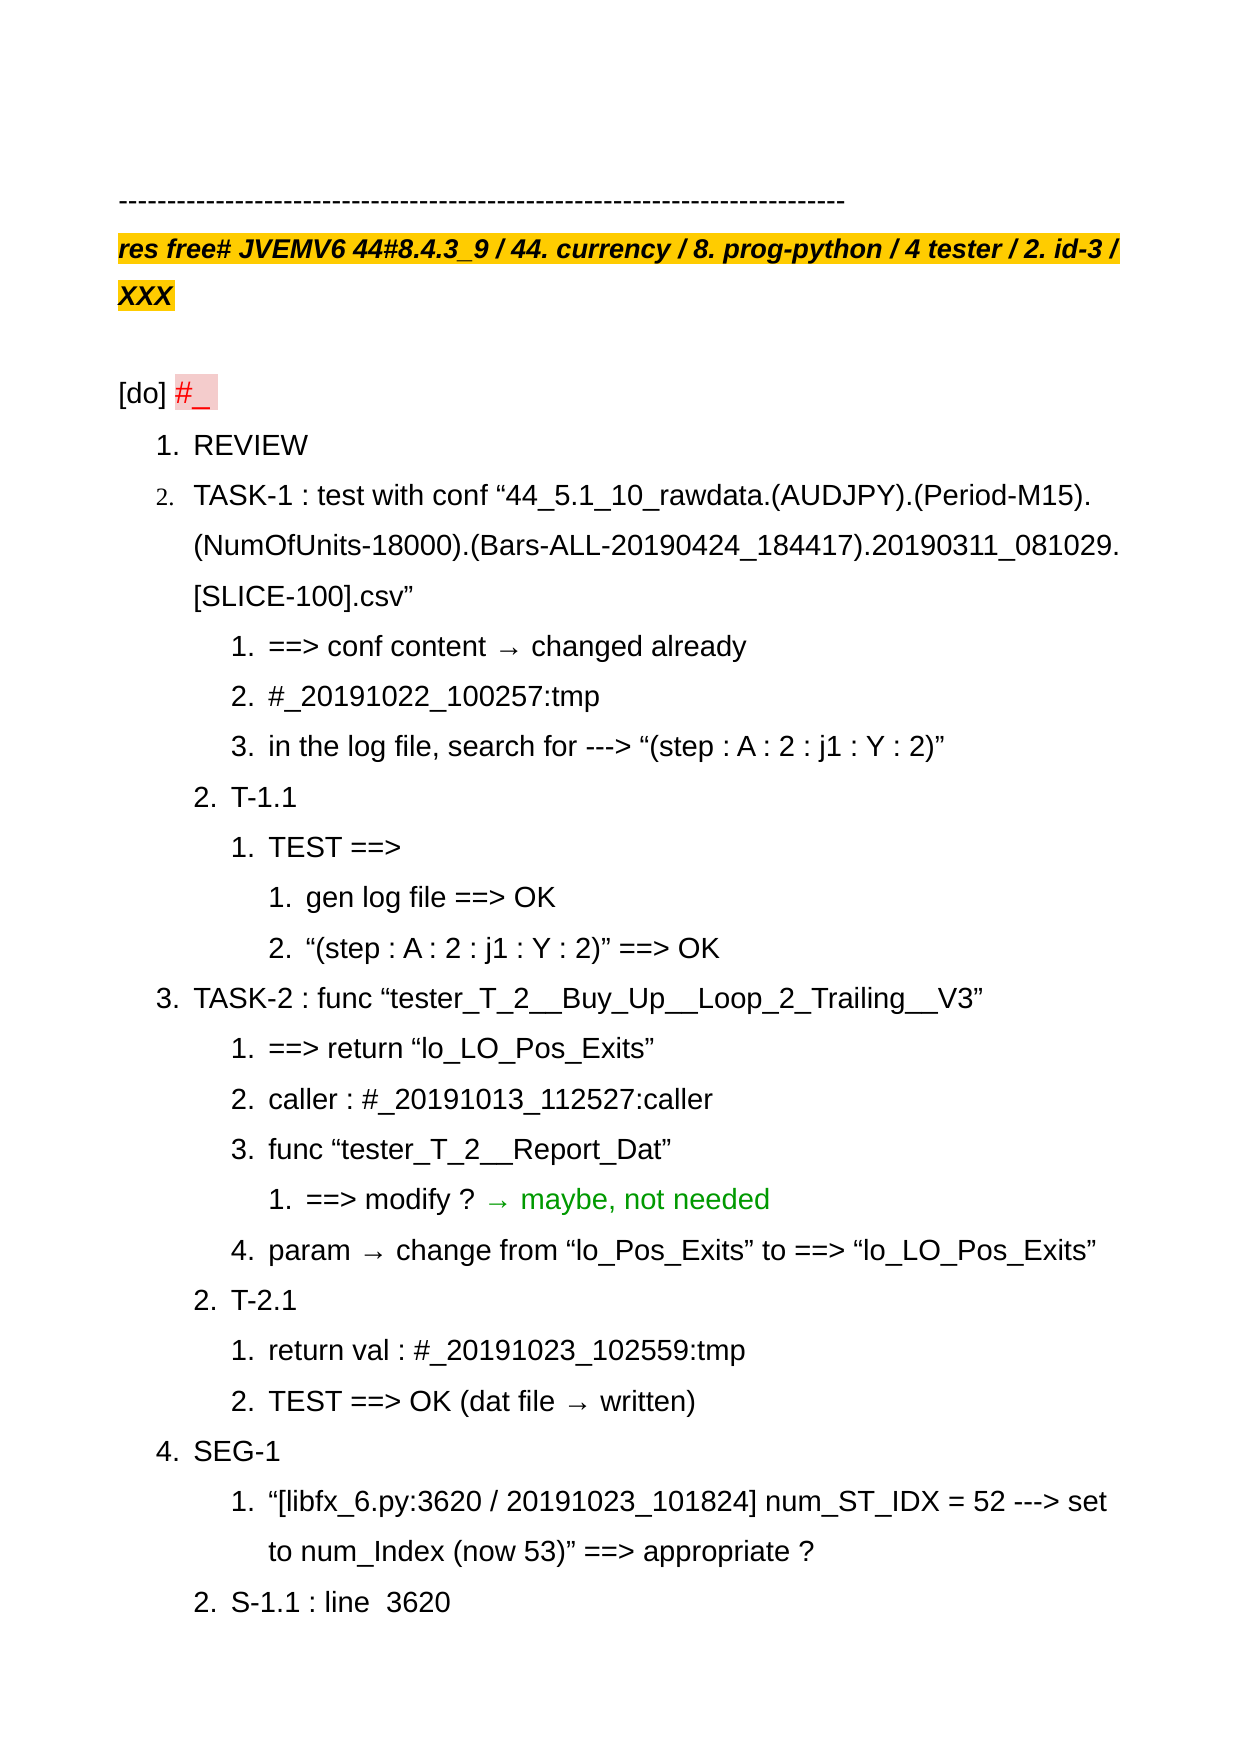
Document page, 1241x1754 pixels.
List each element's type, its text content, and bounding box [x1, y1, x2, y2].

list caller : #_20191013_112527:caller [231, 1082, 1122, 1115]
list gen log file ==> OK [268, 880, 1122, 914]
text res free# JVEMV6 44#8.4.3_9 / 44. currency / 8. prog-python / 4 tester / 2. id-3 / XXX [118, 233, 1122, 311]
list in the log file, search for ---> “(step : A : 2 : j1 : Y : 2)” [231, 729, 1122, 763]
list ==> modify ? → maybe, not needed [268, 1182, 1122, 1216]
list T-2.1 [193, 1283, 1122, 1316]
list “[libfx_6.py:3620 / 20191023_101824] num_ST_IDX = 52 ---> set to num_Index (now 53)” ==> appropriate ? [231, 1484, 1122, 1568]
list TASK-2 : func “tester_T_2__Buy_Up__Loop_2_Trailing__V3” [156, 981, 1122, 1014]
text --------------------------------------------------------------------------- [118, 183, 1122, 216]
list TEST ==> OK (dat file → written) [231, 1383, 1122, 1417]
list func “tester_T_2__Report_Dat” [231, 1132, 1122, 1166]
list REVIEW [156, 428, 1122, 461]
list SEG-1 [156, 1434, 1122, 1467]
list ==> return “lo_LO_Pos_Exits” [231, 1031, 1122, 1065]
list #_20191022_100257:tmp [231, 679, 1122, 713]
list return val : #_20191023_102559:tmp [231, 1333, 1122, 1367]
list param → change from “lo_Pos_Exits” to ==> “lo_LO_Pos_Exits” [231, 1233, 1122, 1266]
list TEST ==> [231, 830, 1122, 864]
list TASK-1 : test with conf “44_5.1_10_rawdata.(AUDJPY).(Period-M15).(NumOfUnits-18000).(Bars-ALL-20190424_184417).20190311_081029.[SLICE-100].csv” [156, 478, 1122, 612]
list ==> conf content → changed already [231, 629, 1122, 662]
text [do] #_ [118, 374, 1122, 410]
list S-1.1 : line 3620 [193, 1585, 1122, 1618]
list “(step : A : 2 : j1 : Y : 2)” ==> OK [268, 931, 1122, 964]
list T-1.1 [193, 780, 1122, 813]
